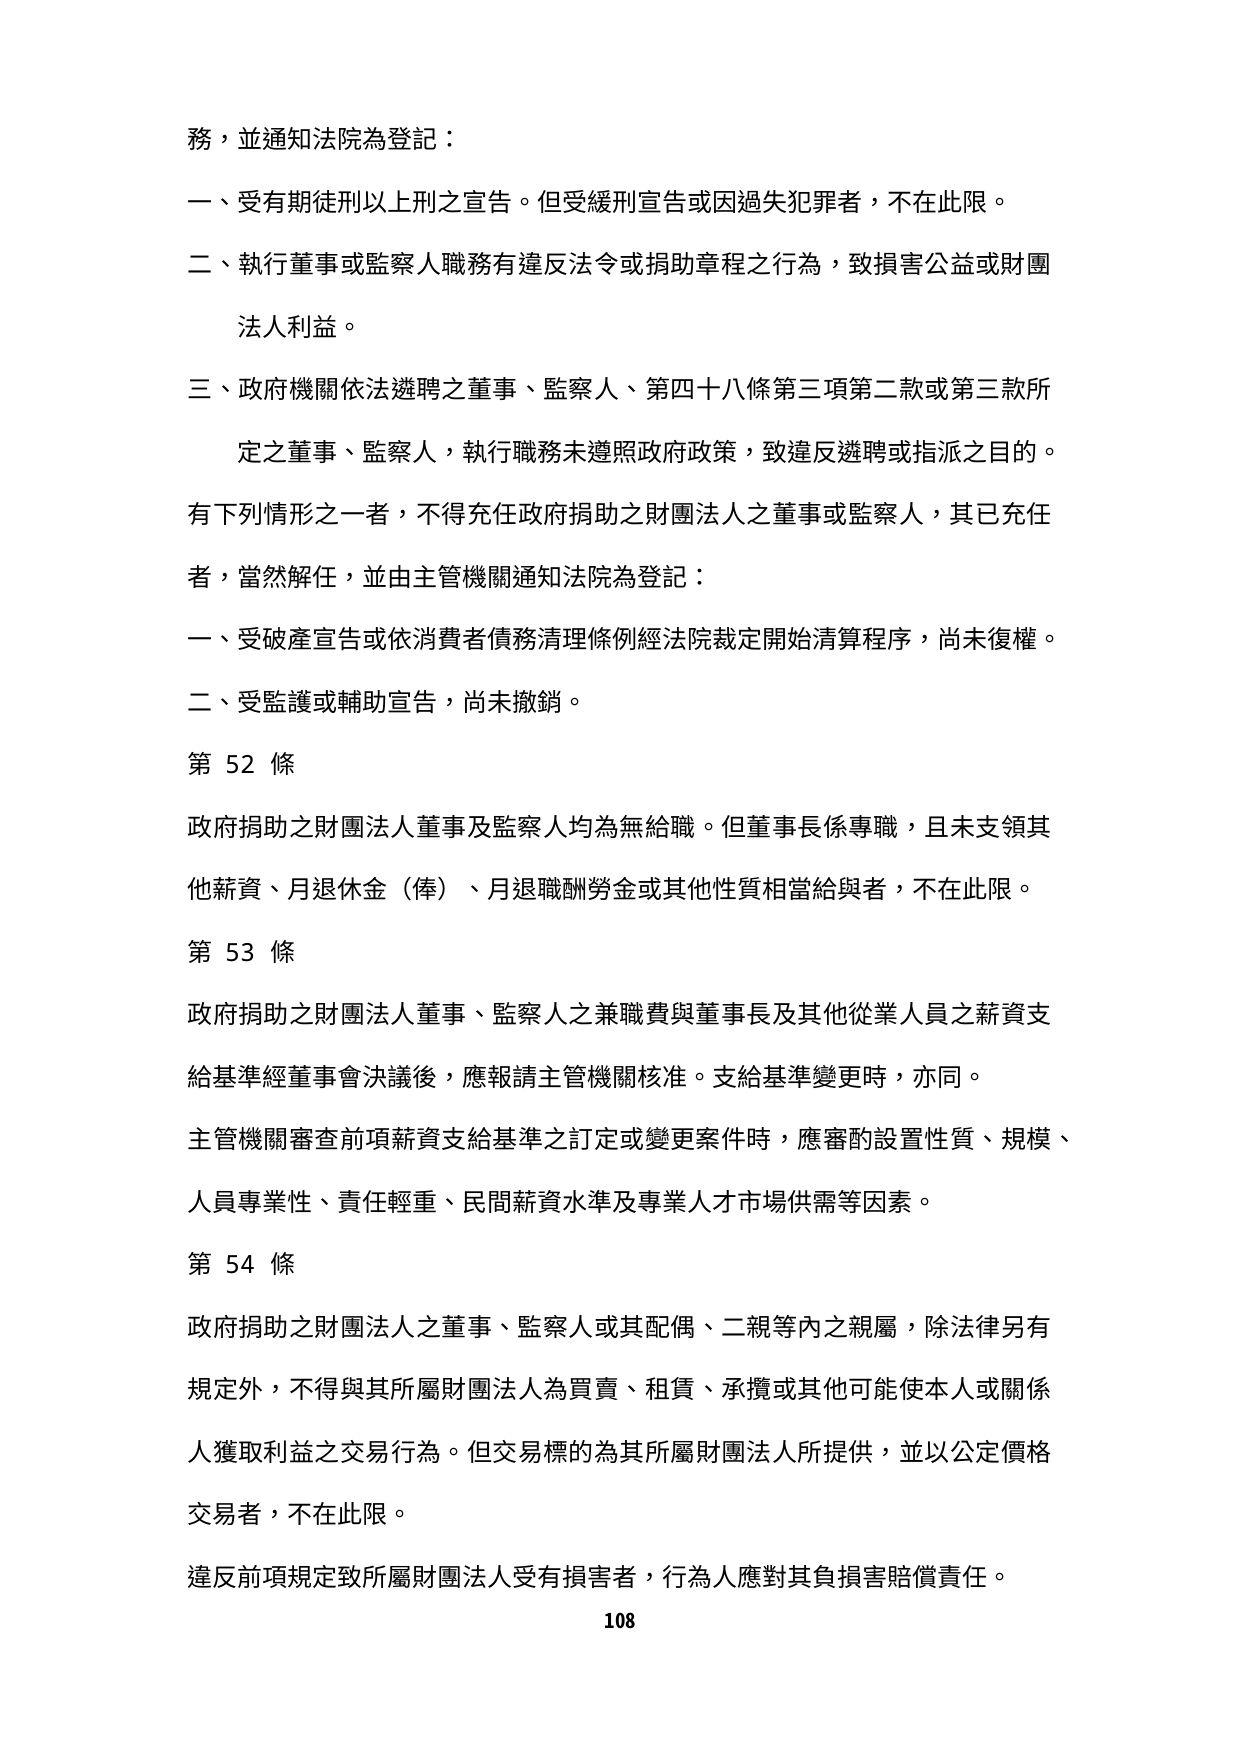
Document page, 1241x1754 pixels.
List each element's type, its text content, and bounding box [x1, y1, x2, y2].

text 三、政府機關依法遴聘之董事、監察人、第四十八條第三項第二款或第三款所定之董事、監察人，執行職務未遵照政府政策，致違反遴聘或指派之目的。 [187, 346, 1053, 471]
text 政府捐助之財團法人之董事、監察人或其配偶、二親等內之親屬，除法律另有規定外，不得與其所屬財團法人為買賣、租賃、承攬或其他可能使本人或關係人獲取利益之交易行為。但交易標的為其所屬財團法人所提供，並以公定價格交易者，不在此限。 [187, 1284, 1053, 1534]
text 主管機關審查前項薪資支給基準之訂定或變更案件時，應審酌設置性質、規模、人員專業性、責任輕重、民間薪資水準及專業人才市場供需等因素。 [187, 1096, 1053, 1221]
text 一、受有期徒刑以上刑之宣告。但受緩刑宣告或因過失犯罪者，不在此限。 [187, 159, 1053, 221]
text 第 54 條 [187, 1221, 1053, 1284]
text 第 53 條 [187, 909, 1053, 971]
text 第 52 條 [187, 721, 1053, 784]
text 政府捐助之財團法人董事、監察人之兼職費與董事長及其他從業人員之薪資支給基準經董事會決議後，應報請主管機關核准。支給基準變更時，亦同。 [187, 971, 1053, 1096]
text 二、執行董事或監察人職務有違反法令或捐助章程之行為，致損害公益或財團法人利益。 [187, 221, 1053, 346]
text 務，並通知法院為登記： [187, 96, 1053, 159]
text 二、受監護或輔助宣告，尚未撤銷。 [187, 659, 1053, 721]
text 有下列情形之一者，不得充任政府捐助之財團法人之董事或監察人，其已充任者，當然解任，並由主管機關通知法院為登記： [187, 471, 1053, 596]
text 一、受破產宣告或依消費者債務清理條例經法院裁定開始清算程序，尚未復權。 [187, 596, 1053, 659]
text 違反前項規定致所屬財團法人受有損害者，行為人應對其負損害賠償責任。 [187, 1534, 1053, 1596]
text 政府捐助之財團法人董事及監察人均為無給職。但董事長係專職，且未支領其他薪資、月退休金（俸）、月退職酬勞金或其他性質相當給與者，不在此限。 [187, 784, 1053, 909]
